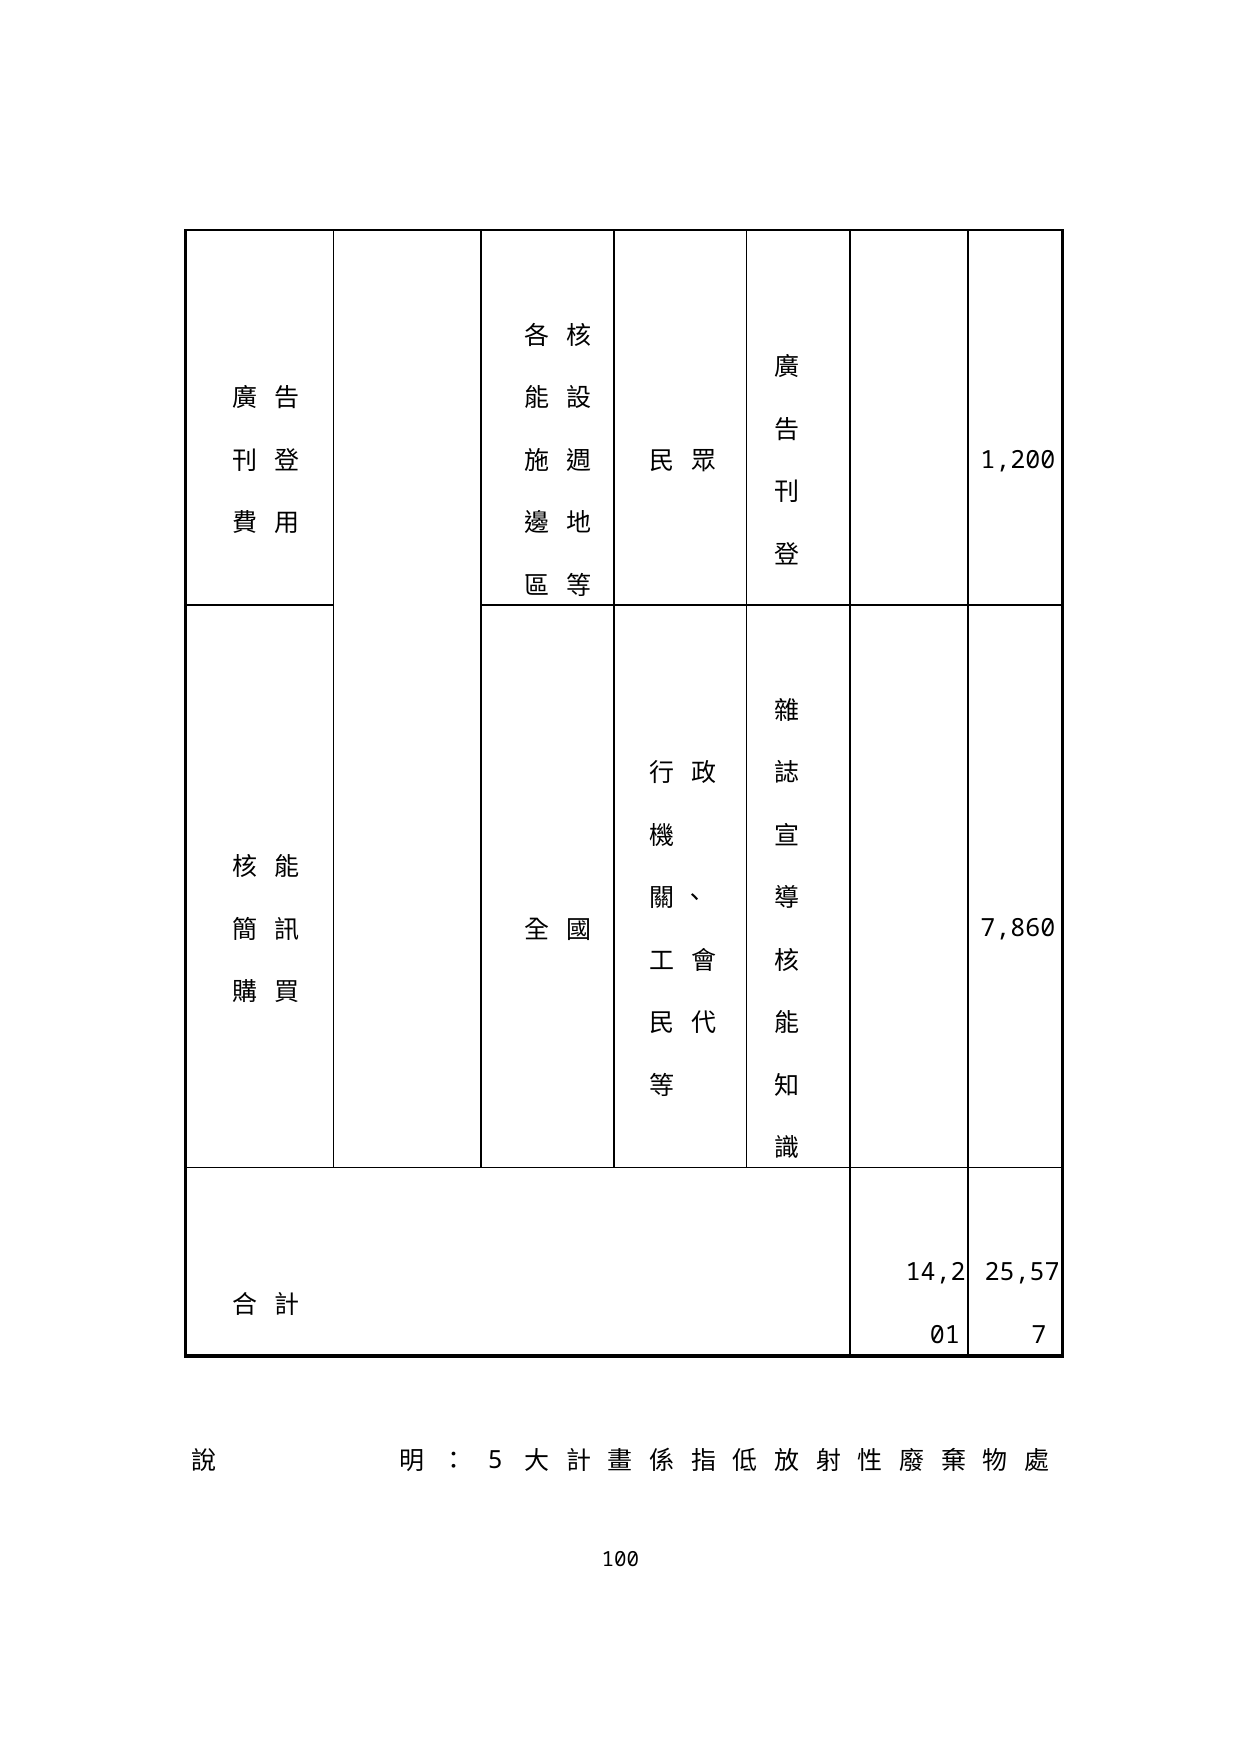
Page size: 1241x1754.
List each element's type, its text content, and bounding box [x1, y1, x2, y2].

table_cell 1,200 [969, 231, 1061, 604]
table_cell 7,860 [969, 606, 1061, 1167]
table_cell 各核能設施週邊地區等 [482, 231, 613, 604]
table_cell 25,577 [969, 1168, 1061, 1354]
table_cell [334, 231, 480, 1167]
table_cell 廣告刊登 [747, 231, 849, 604]
table_cell 核能簡訊購買 [187, 606, 333, 1167]
table_cell 合計 [187, 1168, 849, 1354]
table_cell [851, 231, 967, 604]
table_cell 行政機關、工會民代等 [615, 606, 746, 1167]
text 說 明：5大計畫係指低放射性廢棄物處 [183, 1417, 1058, 1479]
table_cell 民眾 [615, 231, 746, 604]
table_cell 雜誌宣導核能知識 [747, 606, 849, 1167]
table_cell 14,201 [851, 1168, 967, 1354]
table_cell [851, 606, 967, 1167]
table_cell 全國 [482, 606, 613, 1167]
table_cell 廣告刊登費用 [187, 231, 333, 604]
